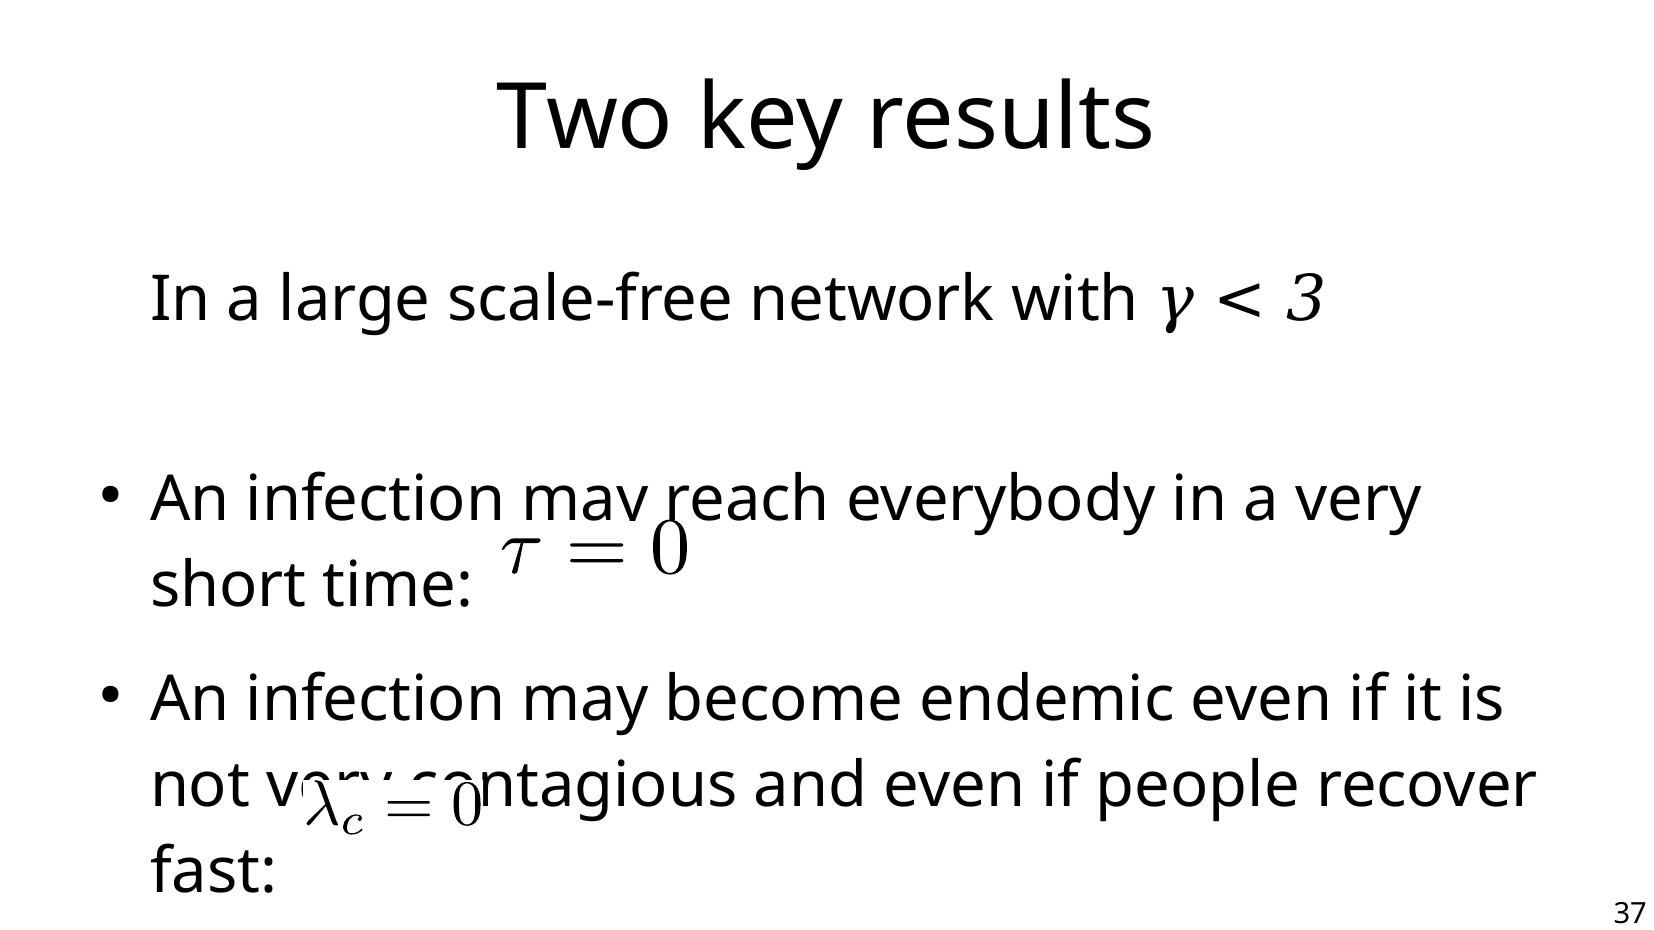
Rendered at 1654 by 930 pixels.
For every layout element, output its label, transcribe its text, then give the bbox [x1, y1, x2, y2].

text_box [303, 780, 484, 835]
list In a large scale-free network with γ < 3 An infection may reach everybody in a very short time: An infection may become endemic even if it is not very contagious and even if people recover fast: [82, 252, 1571, 916]
title Two key results [82, 1, 1571, 225]
text_box [499, 519, 691, 575]
